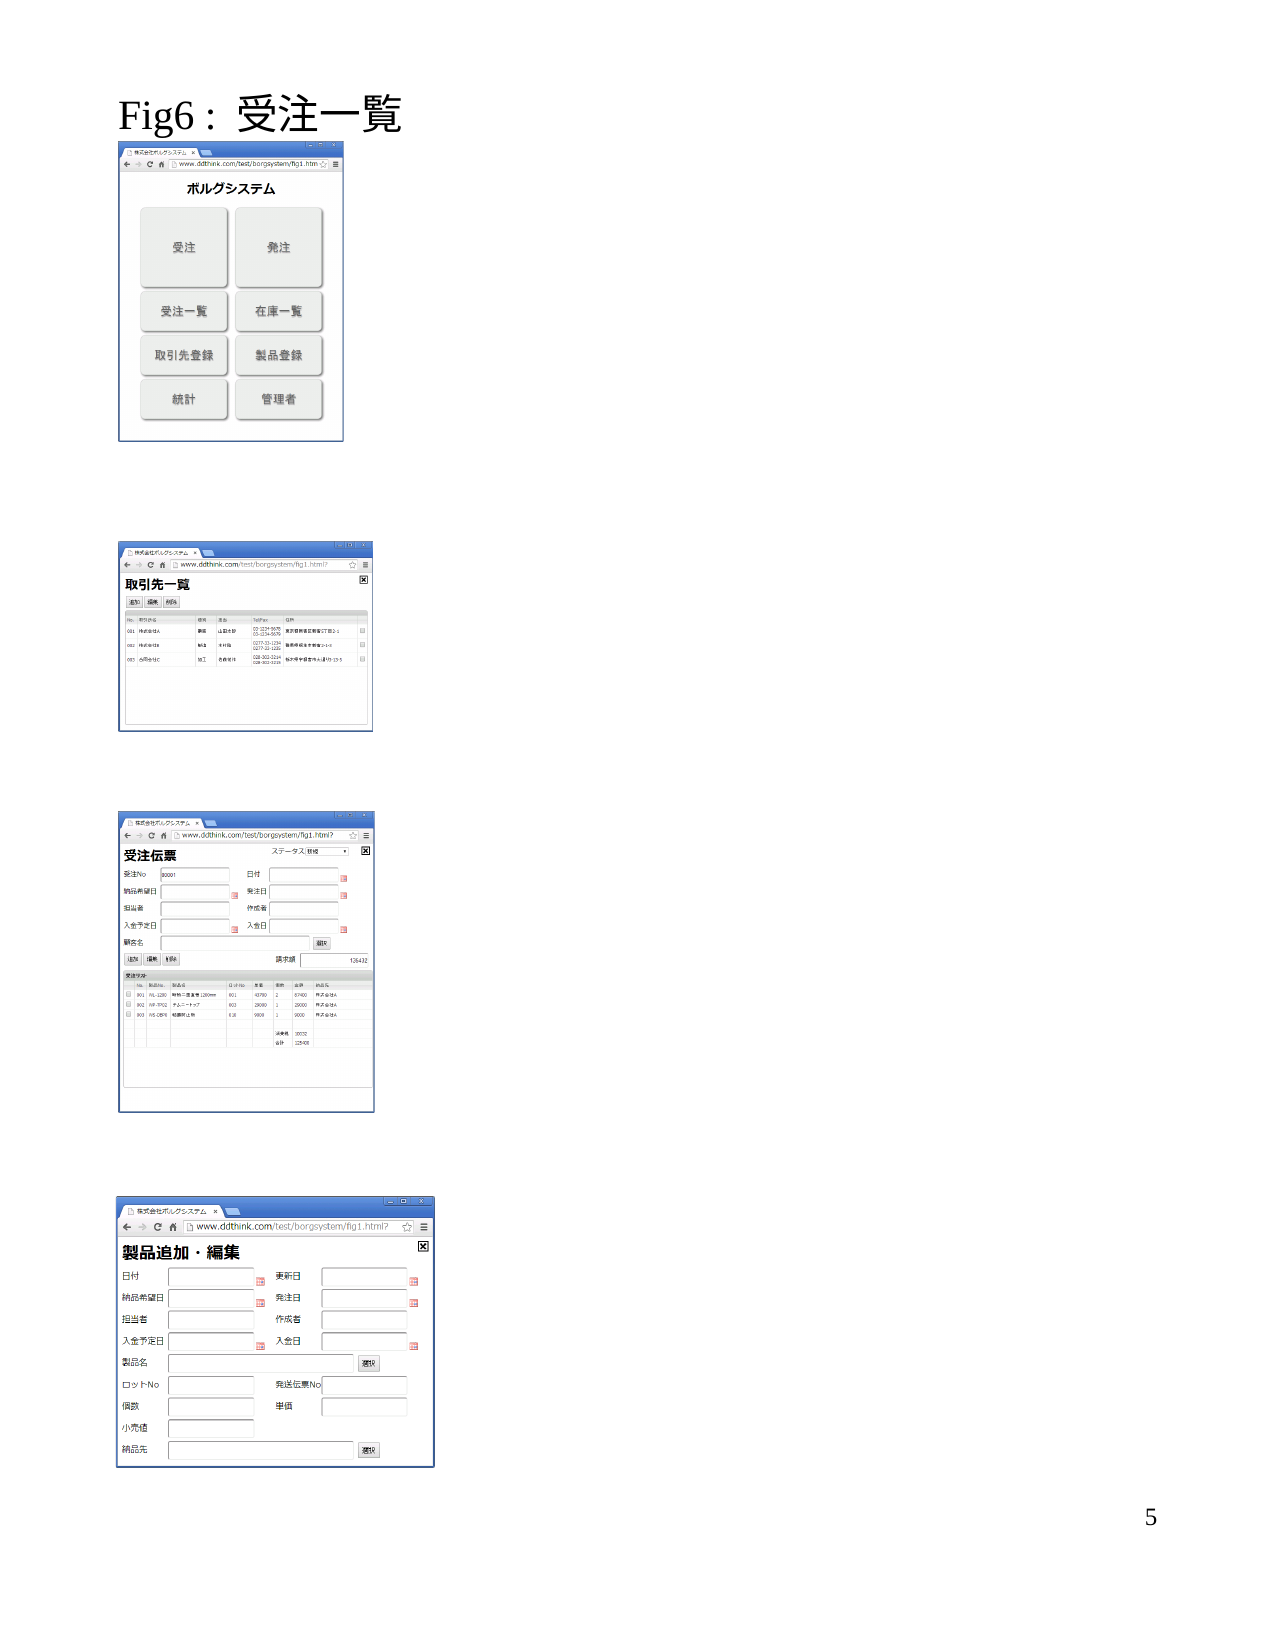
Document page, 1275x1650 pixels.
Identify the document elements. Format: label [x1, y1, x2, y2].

picture [118, 541, 373, 732]
picture [118, 811, 375, 1113]
picture [118, 141, 344, 442]
picture [115, 1196, 435, 1468]
